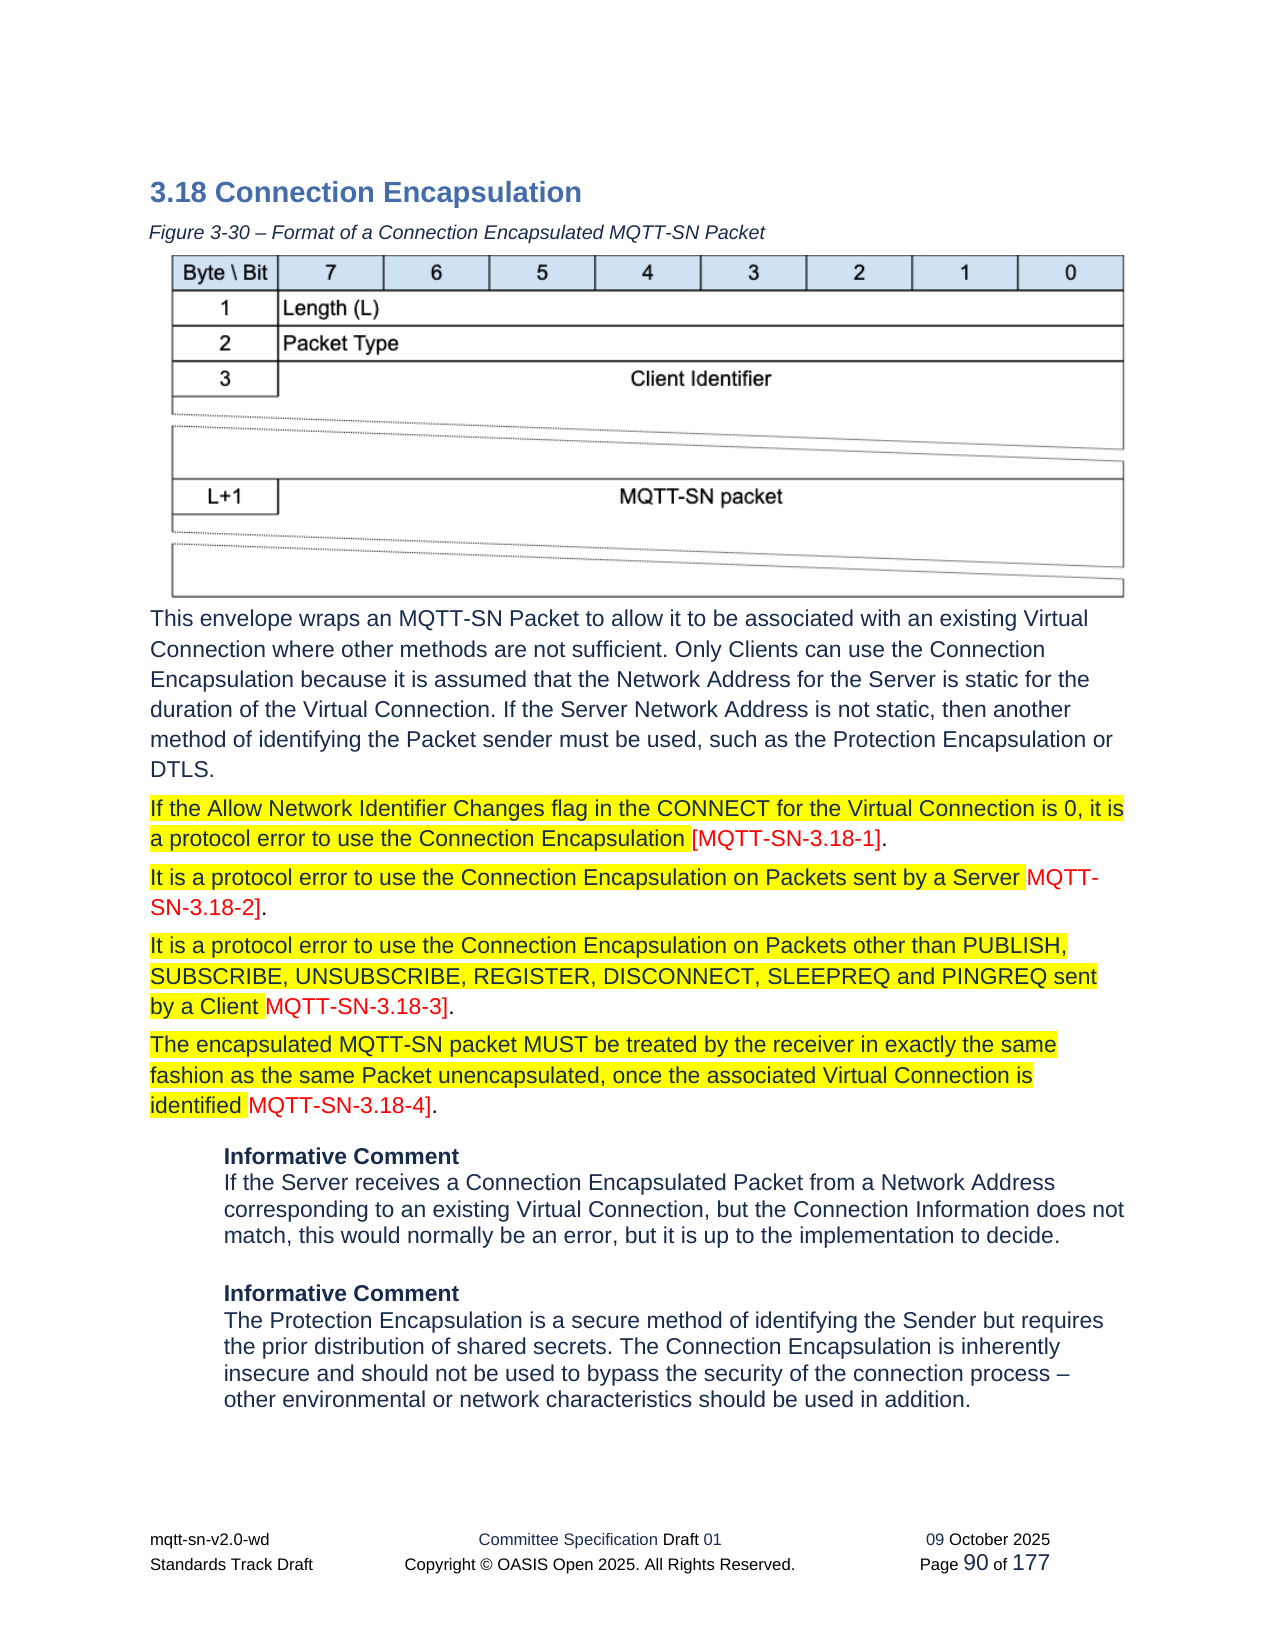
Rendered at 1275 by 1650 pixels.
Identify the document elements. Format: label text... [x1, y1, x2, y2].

text If the Server receives a Connection Encapsulated Packet from a Network Address corresponding to an existing Virtual Connection, but the Connection Information does not match, this would normally be an error, but it is up to the implementation to decide. [223, 1169, 1124, 1248]
text Informative Comment [223, 1143, 1124, 1169]
picture [149, 255, 1125, 598]
text Informative Comment [223, 1280, 1124, 1307]
text It is a protocol error to use the Connection Encapsulation on Packets other than PUBLISH, SUBSCRIBE, UNSUBSCRIBE, REGISTER, DISCONNECT, SLEEPREQ and PINGREQ sent by a Client MQTT-SN-3.18-3]. [150, 932, 1124, 1019]
text The Protection Encapsulation is a secure method of identifying the Sender but requires the prior distribution of shared secrets. The Connection Encapsulation is inherently insecure and should not be used to bypass the security of the connection process – other environmental or network characteristics should be used in addition. [223, 1307, 1124, 1412]
subtitle 3.18 Connection Encapsulation [150, 175, 1124, 208]
text Figure 3-30 – Format of a Connection Encapsulated MQTT-SN Packet [148, 221, 1124, 244]
text If the Allow Network Identifier Changes flag in the CONNECT for the Virtual Connection is 0, it is a protocol error to use the Connection Encapsulation [MQTT-SN-3.18-1]. [150, 795, 1124, 852]
text The encapsulated MQTT-SN packet MUST be treated by the receiver in exactly the same fashion as the same Packet unencapsulated, once the associated Virtual Connection is identified MQTT-SN-3.18-4]. [150, 1031, 1124, 1118]
text This envelope wraps an MQTT-SN Packet to allow it to be associated with an existing Virtual Connection where other methods are not sufficient. Only Clients can use the Connection Encapsulation because it is assumed that the Network Address for the Server is static for the duration of the Virtual Connection. If the Server Network Address is not static, then another method of identifying the Packet sender must be used, such as the Protection Encapsulation or DTLS. [150, 605, 1124, 783]
text It is a protocol error to use the Connection Encapsulation on Packets sent by a Server MQTT-SN-3.18-2]. [150, 864, 1124, 920]
